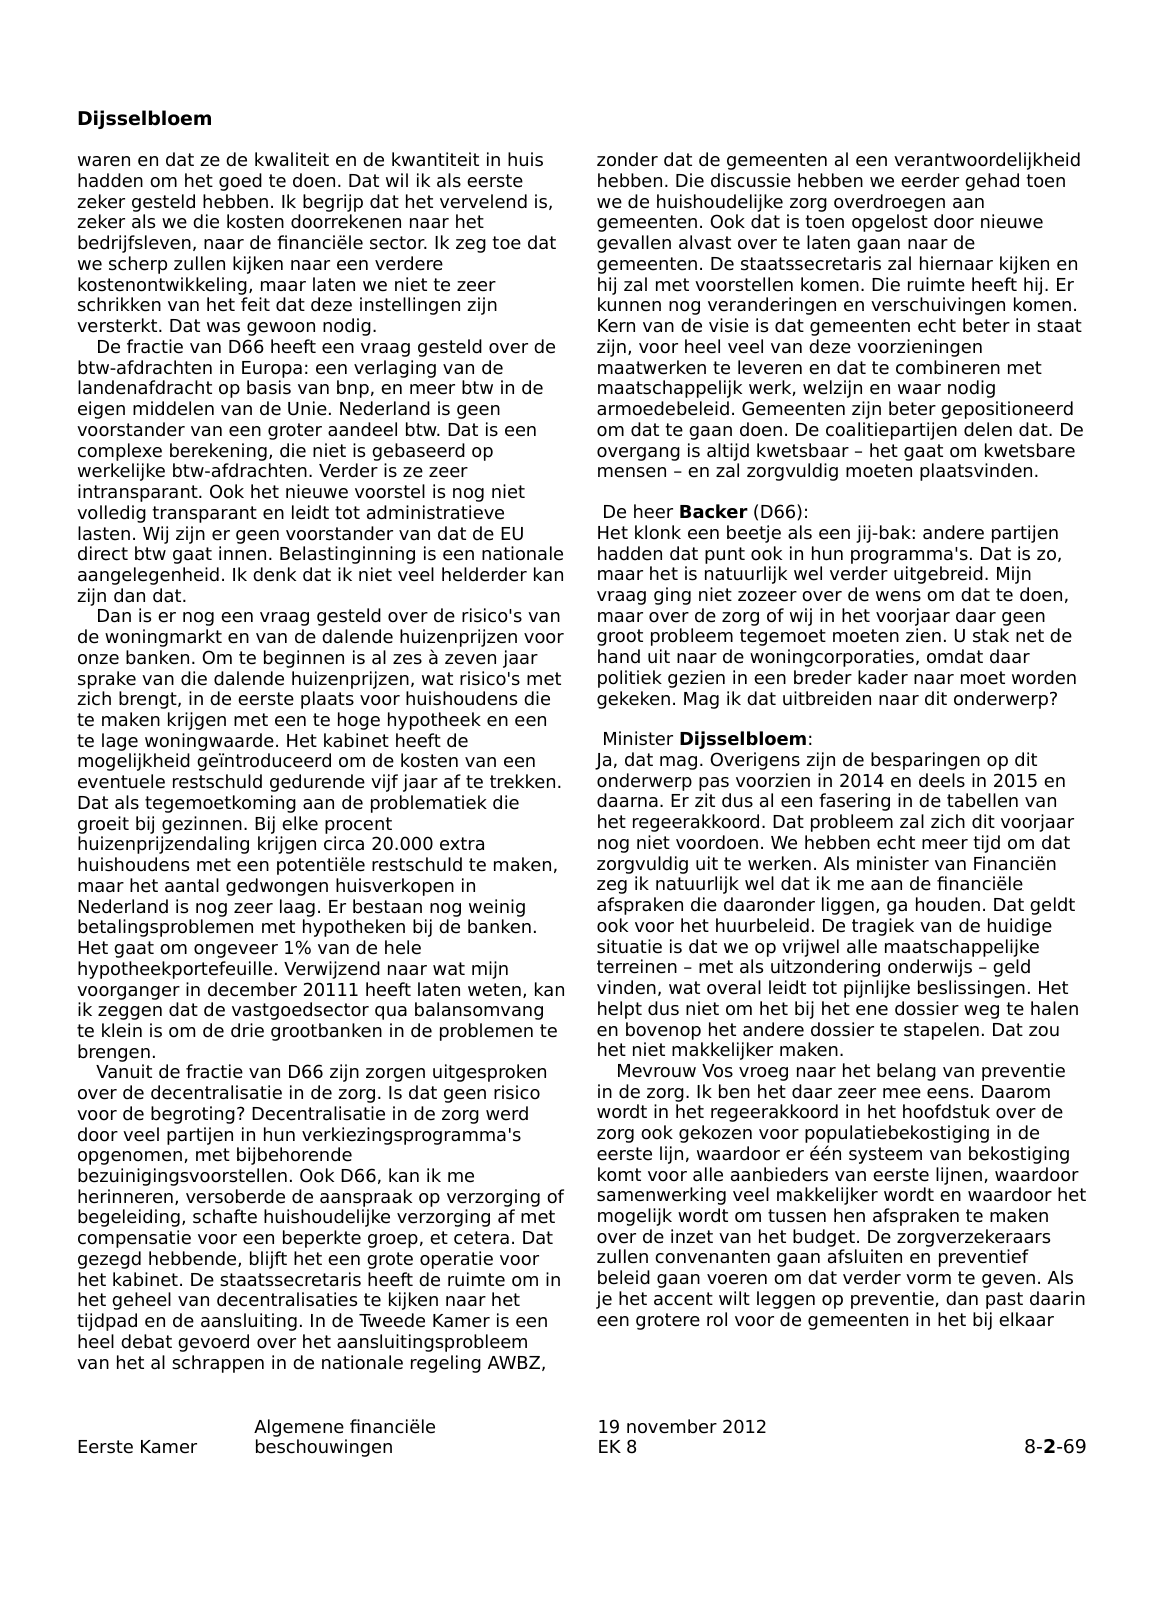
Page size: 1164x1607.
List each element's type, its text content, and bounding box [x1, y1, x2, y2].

text Minister Dijsselbloem: [596, 729, 1087, 750]
text Het klonk een beetje als een jij-bak: andere partijen hadden dat punt ook in hun programma's. Dat is zo, maar het is natuurlijk wel verder uitgebreid. Mijn vraag ging niet zozeer over de wens om dat te doen, maar over de zorg of wij in het voorjaar daar geen groot probleem tegemoet moeten zien. U stak net de hand uit naar de woningcorporaties, omdat daar politiek gezien in een breder kader naar moet worden gekeken. Mag ik dat uitbreiden naar dit onderwerp? [596, 523, 1087, 709]
text Ja, dat mag. Overigens zijn de besparingen op dit onderwerp pas voorzien in 2014 en deels in 2015 en daarna. Er zit dus al een fasering in de tabellen van het regeerakkoord. Dat probleem zal zich dit voorjaar nog niet voordoen. We hebben echt meer tijd om dat zorgvuldig uit te werken. Als minister van Financiën zeg ik natuurlijk wel dat ik me aan de financiële afspraken die daaronder liggen, ga houden. Dat geldt ook voor het huurbeleid. De tragiek van de huidige situatie is dat we op vrijwel alle maatschappelijke terreinen – met als uitzondering onderwijs – geld vinden, wat overal leidt tot pijnlijke beslissingen. Het helpt dus niet om het bij het ene dossier weg te halen en bovenop het andere dossier te stapelen. Dat zou het niet makkelijker maken. [596, 750, 1087, 1061]
text Dan is er nog een vraag gesteld over de risico's van de woningmarkt en van de dalende huizenprijzen voor onze banken. Om te beginnen is al zes à zeven jaar sprake van die dalende huizenprijzen, wat risico's met zich brengt, in de eerste plaats voor huishoudens die te maken krijgen met een te hoge hypotheek en een te lage woningwaarde. Het kabinet heeft de mogelijkheid geïntroduceerd om de kosten van een eventuele restschuld gedurende vijf jaar af te trekken. Dat als tegemoetkoming aan de problematiek die groeit bij gezinnen. Bij elke procent huizenprijzendaling krijgen circa 20.000 extra huishoudens met een potentiële restschuld te maken, maar het aantal gedwongen huisverkopen in Nederland is nog zeer laag. Er bestaan nog weinig betalingsproblemen met hypotheken bij de banken. Het gaat om ongeveer 1% van de hele hypotheekportefeuille. Verwijzend naar wat mijn voorganger in december 20111 heeft laten weten, kan ik zeggen dat de vastgoedsector qua balansomvang te klein is om de drie grootbanken in de problemen te brengen. [77, 606, 567, 1062]
text De fractie van D66 heeft een vraag gesteld over de btw-afdrachten in Europa: een verlaging van de landenafdracht op basis van bnp, en meer btw in de eigen middelen van de Unie. Nederland is geen voorstander van een groter aandeel btw. Dat is een complexe berekening, die niet is gebaseerd op werkelijke btw-afdrachten. Verder is ze zeer intransparant. Ook het nieuwe voorstel is nog niet volledig transparant en leidt tot administratieve lasten. Wij zijn er geen voorstander van dat de EU direct btw gaat innen. Belastinginning is een nationale aangelegenheid. Ik denk dat ik niet veel helderder kan zijn dan dat. [77, 337, 567, 606]
text Vanuit de fractie van D66 zijn zorgen uitgesproken over de decentralisatie in de zorg. Is dat geen risico voor de begroting? Decentralisatie in de zorg werd door veel partijen in hun verkiezingsprogramma's opgenomen, met bijbehorende bezuinigingsvoorstellen. Ook D66, kan ik me herinneren, versoberde de aanspraak op verzorging of begeleiding, schafte huishoudelijke verzorging af met compensatie voor een beperkte groep, et cetera. Dat gezegd hebbende, blijft het een grote operatie voor het kabinet. De staatssecretaris heeft de ruimte om in het geheel van decentralisaties te kijken naar het tijdpad en de aansluiting. In de Tweede Kamer is een heel debat gevoerd over het aansluitingsprobleem van het al schrappen in de nationale regeling AWBZ, [77, 1062, 567, 1373]
text Mevrouw Vos vroeg naar het belang van preventie in de zorg. Ik ben het daar zeer mee eens. Daarom wordt in het regeerakkoord in het hoofdstuk over de zorg ook gekozen voor populatiebekostiging in de eerste lijn, waardoor er één systeem van bekostiging komt voor alle aanbieders van eerste lijnen, waardoor samenwerking veel makkelijker wordt en waardoor het mogelijk wordt om tussen hen afspraken te maken over de inzet van het budget. De zorgverzekeraars zullen convenanten gaan afsluiten en preventief beleid gaan voeren om dat verder vorm te geven. Als je het accent wilt leggen op preventie, dan past daarin een grotere rol voor de gemeenten in het bij elkaar [596, 1061, 1087, 1330]
text waren en dat ze de kwaliteit en de kwantiteit in huis hadden om het goed te doen. Dat wil ik als eerste zeker gesteld hebben. Ik begrijp dat het vervelend is, zeker als we die kosten doorrekenen naar het bedrijfsleven, naar de financiële sector. Ik zeg toe dat we scherp zullen kijken naar een verdere kostenontwikkeling, maar laten we niet te zeer schrikken van het feit dat deze instellingen zijn versterkt. Dat was gewoon nodig. [77, 150, 567, 337]
text zonder dat de gemeenten al een verantwoordelijkheid hebben. Die discussie hebben we eerder gehad toen we de huishoudelijke zorg overdroegen aan gemeenten. Ook dat is toen opgelost door nieuwe gevallen alvast over te laten gaan naar de gemeenten. De staatssecretaris zal hiernaar kijken en hij zal met voorstellen komen. Die ruimte heeft hij. Er kunnen nog veranderingen en verschuivingen komen. Kern van de visie is dat gemeenten echt beter in staat zijn, voor heel veel van deze voorzieningen maatwerken te leveren en dat te combineren met maatschappelijk werk, welzijn en waar nodig armoedebeleid. Gemeenten zijn beter gepositioneerd om dat te gaan doen. De coalitiepartijen delen dat. De overgang is altijd kwetsbaar – het gaat om kwetsbare mensen – en zal zorgvuldig moeten plaatsvinden. [596, 150, 1087, 482]
text De heer Backer (D66): [596, 502, 1087, 523]
